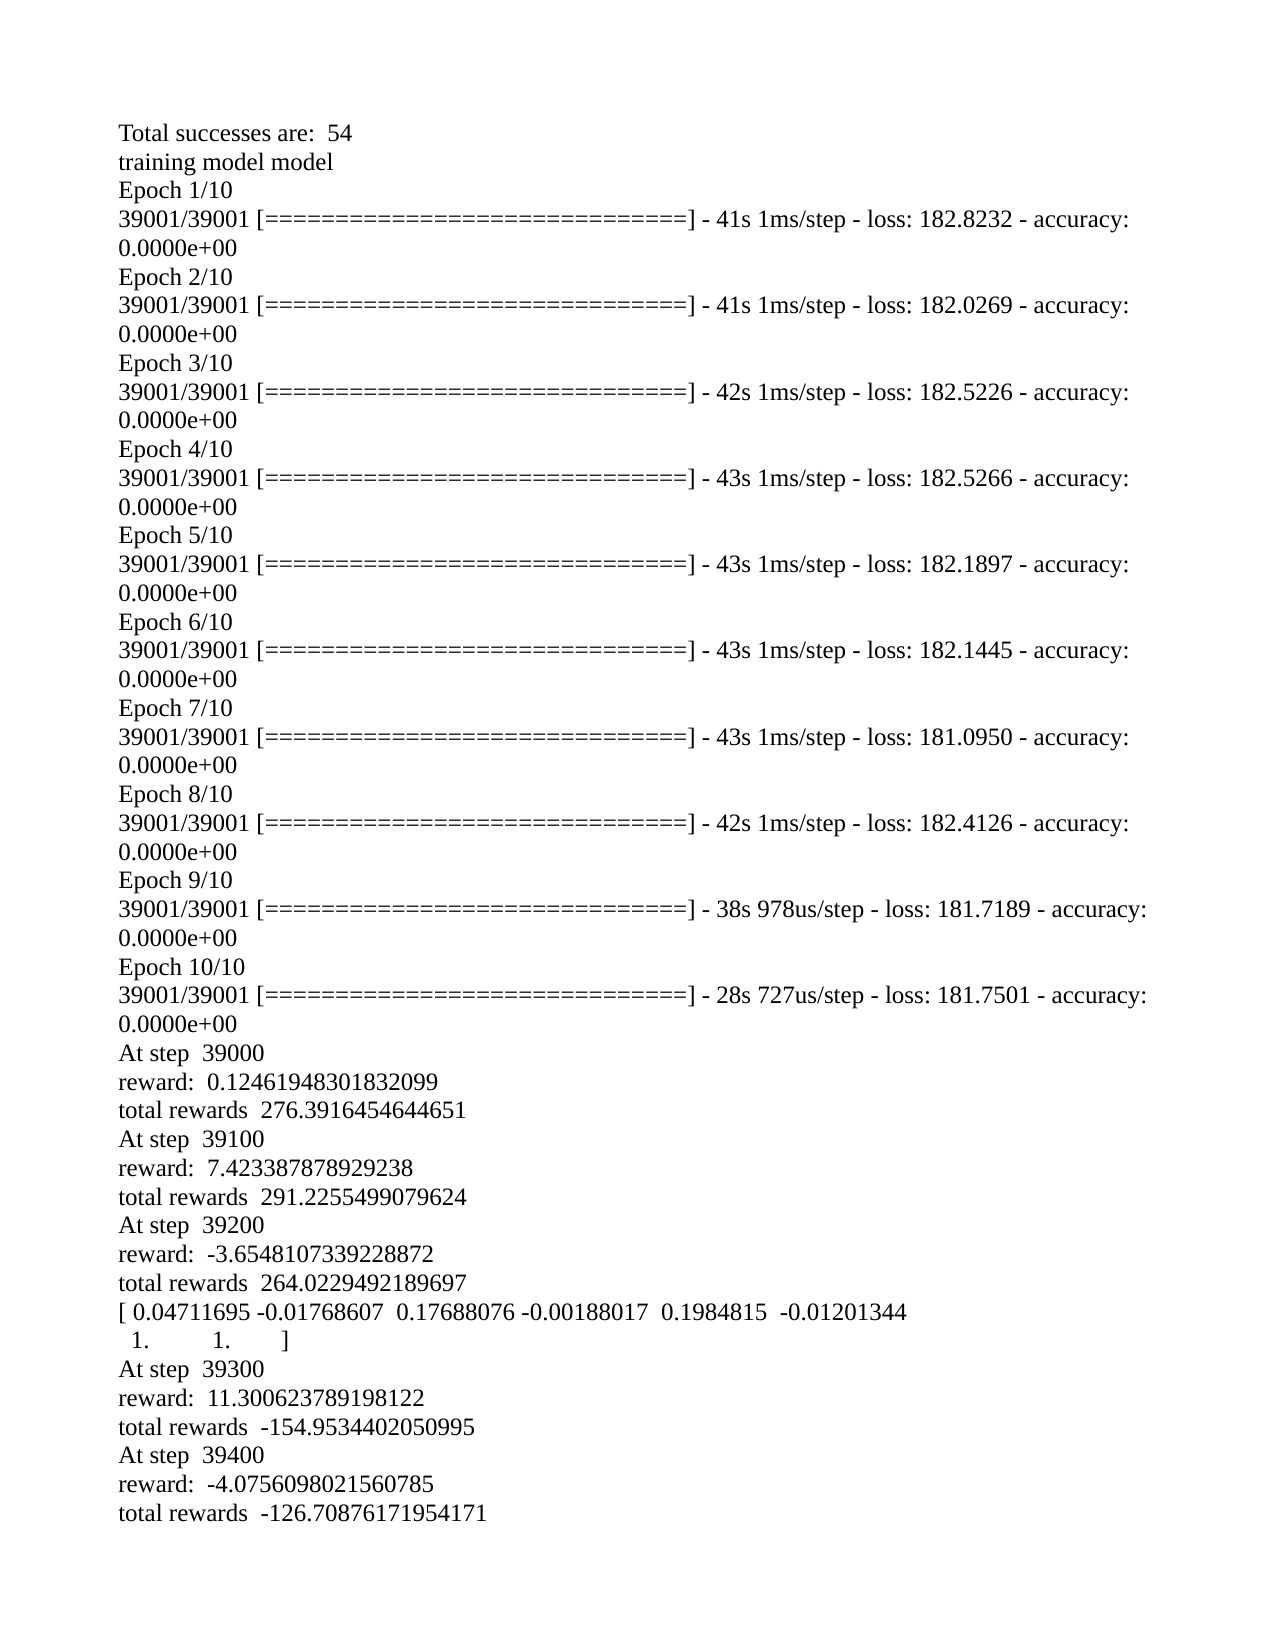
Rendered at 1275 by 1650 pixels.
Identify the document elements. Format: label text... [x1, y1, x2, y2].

text Epoch 5/10 [118, 521, 1157, 549]
text Epoch 1/10 [118, 176, 1157, 204]
text 39001/39001 [==============================] - 42s 1ms/step - loss: 182.5226 - accuracy: 0.0000e+00 [118, 377, 1157, 434]
text total rewards 291.2255499079624 [118, 1182, 1157, 1211]
text 39001/39001 [==============================] - 28s 727us/step - loss: 181.7501 - accuracy: 0.0000e+00 [118, 981, 1157, 1038]
text 39001/39001 [==============================] - 41s 1ms/step - loss: 182.8232 - accuracy: 0.0000e+00 [118, 204, 1157, 262]
text total rewards 276.3916454644651 [118, 1096, 1157, 1124]
text training model model [118, 147, 1157, 176]
text Epoch 3/10 [118, 348, 1157, 377]
text 39001/39001 [==============================] - 43s 1ms/step - loss: 181.0950 - accuracy: 0.0000e+00 [118, 722, 1157, 779]
text Epoch 6/10 [118, 607, 1157, 636]
text Epoch 10/10 [118, 952, 1157, 981]
text 39001/39001 [==============================] - 43s 1ms/step - loss: 182.5266 - accuracy: 0.0000e+00 [118, 463, 1157, 521]
text 39001/39001 [==============================] - 38s 978us/step - loss: 181.7189 - accuracy: 0.0000e+00 [118, 894, 1157, 952]
text Epoch 4/10 [118, 434, 1157, 463]
text 39001/39001 [==============================] - 41s 1ms/step - loss: 182.0269 - accuracy: 0.0000e+00 [118, 291, 1157, 348]
text reward: -4.0756098021560785 [118, 1469, 1157, 1498]
text total rewards -154.9534402050995 [118, 1412, 1157, 1441]
text At step 39300 [118, 1354, 1157, 1383]
text Epoch 8/10 [118, 779, 1157, 808]
text Epoch 2/10 [118, 262, 1157, 291]
text At step 39000 [118, 1038, 1157, 1067]
text total rewards 264.0229492189697 [118, 1268, 1157, 1297]
text At step 39400 [118, 1441, 1157, 1469]
text reward: 0.12461948301832099 [118, 1067, 1157, 1096]
text Total successes are: 54 [118, 118, 1157, 147]
text Epoch 7/10 [118, 693, 1157, 722]
text reward: -3.6548107339228872 [118, 1239, 1157, 1268]
text 39001/39001 [==============================] - 42s 1ms/step - loss: 182.4126 - accuracy: 0.0000e+00 [118, 808, 1157, 866]
text 39001/39001 [==============================] - 43s 1ms/step - loss: 182.1897 - accuracy: 0.0000e+00 [118, 549, 1157, 607]
text total rewards -126.70876171954171 [118, 1498, 1157, 1527]
text reward: 7.423387878929238 [118, 1153, 1157, 1182]
text 39001/39001 [==============================] - 43s 1ms/step - loss: 182.1445 - accuracy: 0.0000e+00 [118, 636, 1157, 693]
text Epoch 9/10 [118, 866, 1157, 894]
text 1. 1. ] [118, 1326, 1157, 1354]
text At step 39100 [118, 1124, 1157, 1153]
text At step 39200 [118, 1211, 1157, 1239]
text reward: 11.300623789198122 [118, 1383, 1157, 1412]
text [ 0.04711695 -0.01768607 0.17688076 -0.00188017 0.1984815 -0.01201344 [118, 1297, 1157, 1326]
